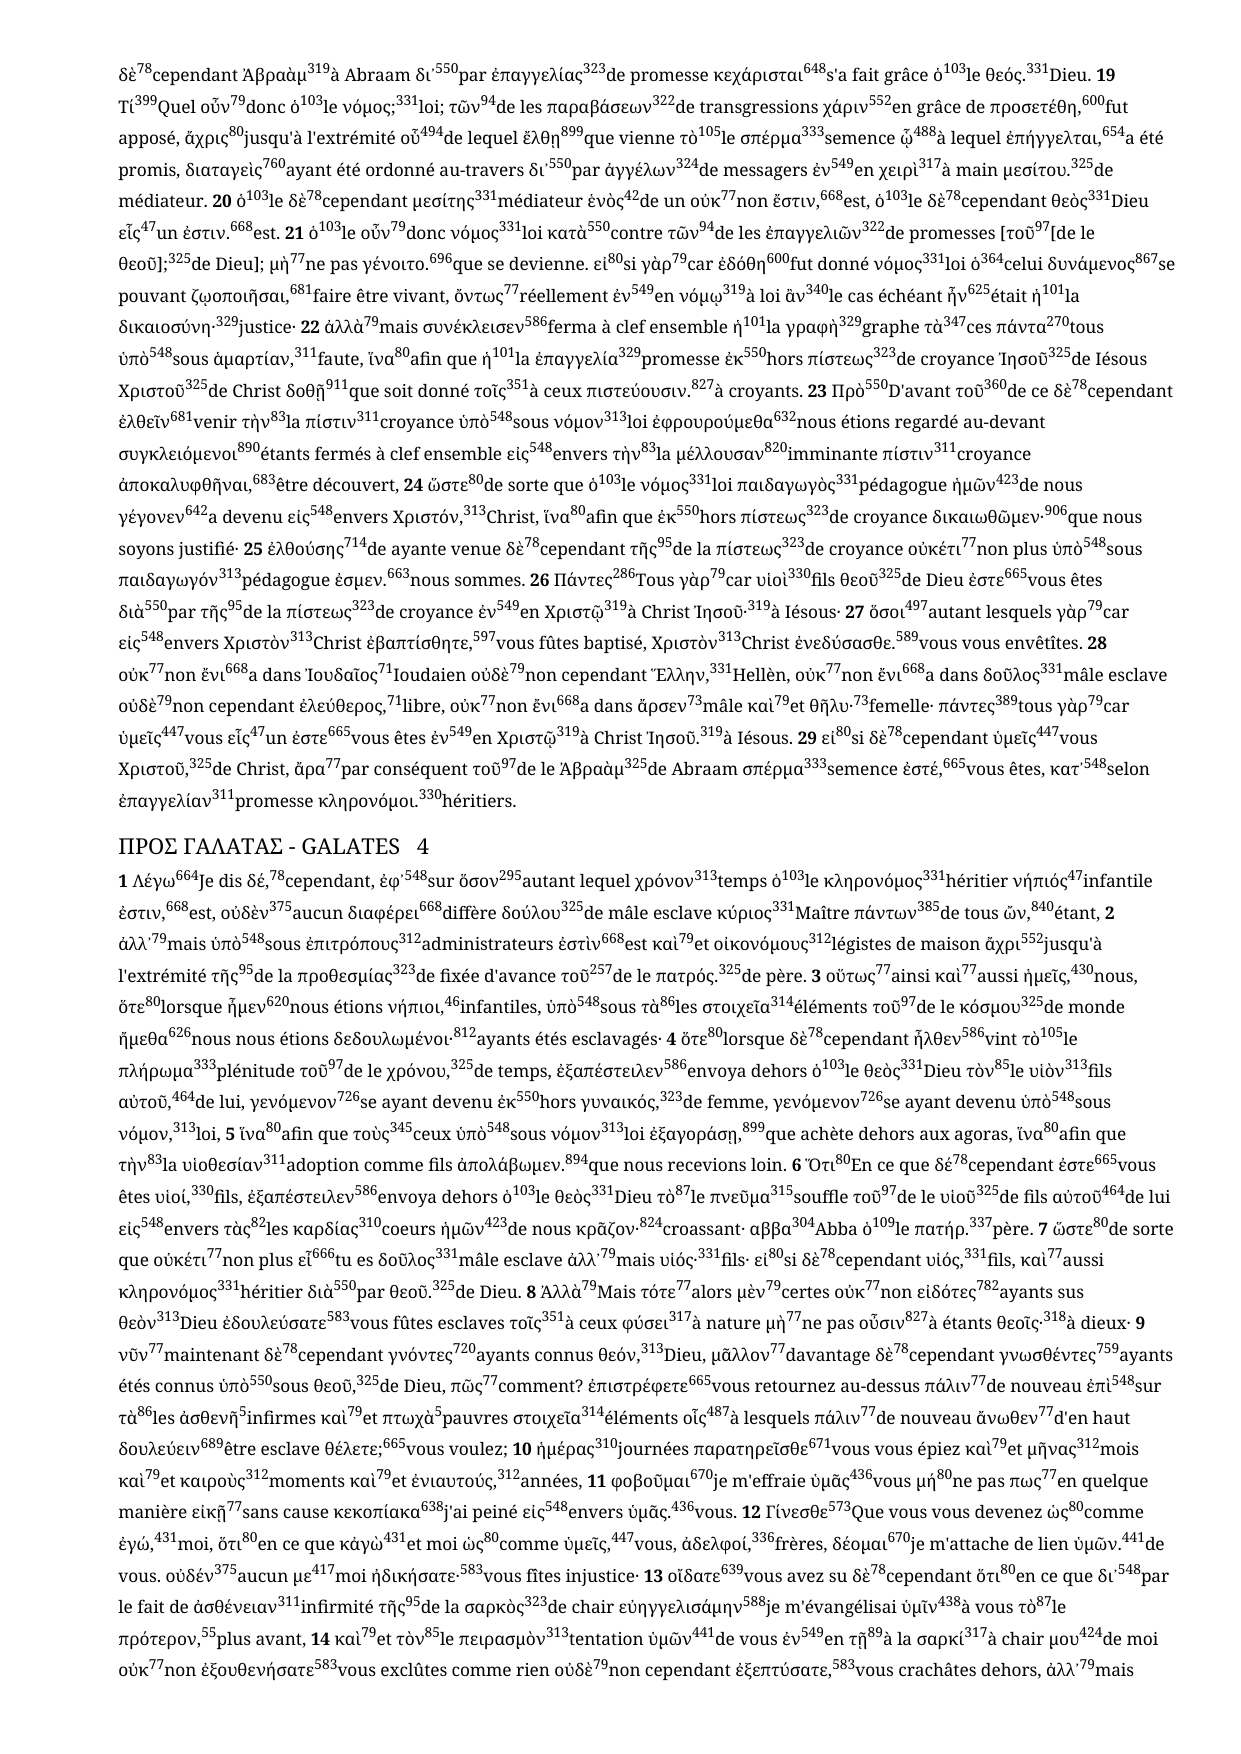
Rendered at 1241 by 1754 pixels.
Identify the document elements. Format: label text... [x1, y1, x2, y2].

text 1 Λέγω664Je dis δέ,78cependant, ἐφ᾽548sur ὅσον295autant lequel χρόνον313temps ὁ103le κληρονόμος331héritier νήπιός47infantile ἐστιν,668est, οὐδὲν375aucun διαφέρει668diffère δούλου325de mâle esclave κύριος331Maître πάντων385de tous ὤν,840étant, 2 ἀλλ᾽79mais ὑπὸ548sous ἐπιτρόπους312administrateurs ἐστὶν668est καὶ79et οἰκονόμους312légistes de maison ἄχρι552jusqu'à l'extrémité τῆς95de la προθεσμίας323de fixée d'avance τοῦ257de le πατρός.325de père. 3 οὕτως77ainsi καὶ77aussi ἡμεῖς,430nous, ὅτε80lorsque ἦμεν620nous étions νήπιοι,46infantiles, ὑπὸ548sous τὰ86les στοιχεῖα314éléments τοῦ97de le κόσμου325de monde ἤμεθα626nous nous étions δεδουλωμένοι·812ayants étés esclavagés· 4 ὅτε80lorsque δὲ78cependant ἦλθεν586vint τὸ105le πλήρωμα333plénitude τοῦ97de le χρόνου,325de temps, ἐξαπέστειλεν586envoya dehors ὁ103le θεὸς331Dieu τὸν85le υἱὸν313fils αὐτοῦ,464de lui, γενόμενον726se ayant devenu ἐκ550hors γυναικός,323de femme, γενόμενον726se ayant devenu ὑπὸ548sous νόμον,313loi, 5 ἵνα80afin que τοὺς345ceux ὑπὸ548sous νόμον313loi ἐξαγοράσῃ,899que achète dehors aux agoras, ἵνα80afin que τὴν83la υἱοθεσίαν311adoption comme fils ἀπολάβωμεν.894que nous recevions loin. 6 Ὅτι80En ce que δέ78cependant ἐστε665vous êtes υἱοί,330fils, ἐξαπέστειλεν586envoya dehors ὁ103le θεὸς331Dieu τὸ87le πνεῦμα315souffle τοῦ97de le υἱοῦ325de fils αὐτοῦ464de lui εἰς548envers τὰς82les καρδίας310coeurs ἡμῶν423de nous κρᾶζον·824croassant· αββα304Abba ὁ109le πατήρ.337père. 7 ὥστε80de sorte que οὐκέτι77non plus εἶ666tu es δοῦλος331mâle esclave ἀλλ᾽79mais υἱός·331fils· εἰ80si δὲ78cependant υἱός,331fils, καὶ77aussi κληρονόμος331héritier διὰ550par θεοῦ.325de Dieu. 8 Ἀλλὰ79Mais τότε77alors μὲν79certes οὐκ77non εἰδότες782ayants sus θεὸν313Dieu ἐδουλεύσατε583vous fûtes esclaves τοῖς351à ceux φύσει317à nature μὴ77ne pas οὖσιν827à étants θεοῖς·318à dieux· 9 νῦν77maintenant δὲ78cependant γνόντες720ayants connus θεόν,313Dieu, μᾶλλον77davantage δὲ78cependant γνωσθέντες759ayants étés connus ὑπὸ550sous θεοῦ,325de Dieu, πῶς77comment? ἐπιστρέφετε665vous retournez au-dessus πάλιν77de nouveau ἐπὶ548sur τὰ86les ἀσθενῆ5infirmes καὶ79et πτωχὰ5pauvres στοιχεῖα314éléments οἷς487à lesquels πάλιν77de nouveau ἄνωθεν77d'en haut δουλεύειν689être esclave θέλετε;665vous voulez; 10 ἡμέρας310journées παρατηρεῖσθε671vous vous épiez καὶ79et μῆνας312mois καὶ79et καιροὺς312moments καὶ79et ἐνιαυτούς,312années, 11 φοβοῦμαι670je m'effraie ὑμᾶς436vous μή80ne pas πως77en quelque manière εἰκῇ77sans cause κεκοπίακα638j'ai peiné εἰς548envers ὑμᾶς.436vous. 12 Γίνεσθε573Que vous vous devenez ὡς80comme ἐγώ,431moi, ὅτι80en ce que κἀγὼ431et moi ὡς80comme ὑμεῖς,447vous, ἀδελφοί,336frères, δέομαι670je m'attache de lien ὑμῶν.441de vous. οὐδέν375aucun με417moi ἠδικήσατε·583vous fîtes injustice· 13 οἴδατε639vous avez su δὲ78cependant ὅτι80en ce que δι᾽548par le fait de ἀσθένειαν311infirmité τῆς95de la σαρκὸς323de chair εὐηγγελισάμην588je m'évangélisai ὑμῖν438à vous τὸ87le πρότερον,55plus avant, 14 καὶ79et τὸν85le πειρασμὸν313tentation ὑμῶν441de vous ἐν549en τῇ89à la σαρκί317à chair μου424de moi οὐκ77non ἐξουθενήσατε583vous exclûtes comme rien οὐδὲ79non cependant ἐξεπτύσατε,583vous crachâtes dehors, ἀλλ᾽79mais ὡς80comme ἄγγελον313messager θεοῦ325de Dieu ἐδέξασθέ589vous vous acceptâtes με,417moi, ὡς80comme Χριστὸν313Christ Ἰησοῦν.313Iésous. 15 ποῦ77où? οὖν79donc ὁ103le μακαρισμὸς331état bienheureux ὑμῶν;441de vous; μαρτυρῶ664je témoigne γὰρ79car ὑμῖν438à vous ὅτι80en ce que εἰ80si δυνατὸν73puissant τοὺς84les ὀφθαλμοὺς312yeux ὑμῶν441de vous ἐξορύξαντες720ayants arrachés ἐδώκατέ583vous donnâtes μοι.420à moi. 16 ὥστε80de sorte que ἐχθρὸς71ennemi ὑμῶν441de vous γέγονα638j'ai devenu ἀληθεύων840étant vrai ὑμῖν;438à vous; 17 ζηλοῦσιν667zélent ὑμᾶς436vous οὐ77non καλῶς,77bellement, ἀλλ᾽79mais ἐκκλεῖσαι681fermer à clef au dehors ὑμᾶς436vous θέλουσιν,667veulent, ἵνα80afin que αὐτοὺς451eux ζηλοῦτε·918que vous zéliez· 18 καλὸν49beau δὲ78cependant ζηλοῦσθαι692être zélé ἐν549en καλῷ61à beau πάντοτε77en tout moment καὶ79et μὴ77ne pas μόνον77seulement ἐν549en τῷ354à ce παρεῖναί689être à côté με417moi πρὸς548vers ὑμᾶς.436vous. 19 τέκνα338enfants μου,424de moi, οὓς479lesquels πάλιν77de nouveau ὠδίνω664je ressens la douleur de l'accouchement μέχρις80jusqu'à οὗ494de lequel μορφωθῇ911que soit formé Χριστὸς331Christ ἐν549en ὑμῖν·438à vous· 20 ἤθελον621je voulais δὲ78cependant παρεῖναι689être à côté πρὸς548vers ὑμᾶς436vous ἄρτι77à l'instant καὶ79et ἀλλάξαι681changer τὴν83la φωνήν311son de voix μου,424de moi, ὅτι80en ce que ἀποροῦμαι670je m'embarrasse ἐν549en ὑμῖν.438à vous. 21 Λέγετέ569Dites μοι,420à moi, οἱ368ceux ὑπὸ548sous νόμον313loi θέλοντες844voulants εἶναι,689être, τὸν85le νόμον313loi οὐκ77non ἀκούετε;665vous écoutez; 22 γέγραπται654a été graphé γὰρ79car ὅτι80en ce que Ἀβραὰμ331Abraam δύο178deux υἱοὺς312fils ἔσχεν,586eut, ἕνα53un ἐκ550hors τῆς95de la παιδίσκης323de jeune servante καὶ79et ἕνα53un ἐκ550hors τῆς95de la ἐλευθέρας.63de libre. 23 ἀλλ᾽79mais ὁ364celui μὲν79certes ἐκ550hors τῆς95de la παιδίσκης323de jeune servante κατὰ548selon σάρκα311chair γεγέννηται,654a été engendré, ὁ364celui δὲ78cependant ἐκ550hors τῆς95de la ἐλευθέρας63de libre δι᾽550par ἐπαγγελίας.323de promesse. 24 ἅτινά499lesquels des quelconques ἐστιν668est ἀλληγορούμενα·892étants allégorisés· αὗται361celles-ci γάρ79car εἰσιν667sont δύο194deux διαθῆκαι,328dispositions, μία69une μὲν79certes ἀπὸ550au loin ὄρους327de montagne Σινᾶ327de Sinaï εἰς548envers δουλείαν311esclavage γεννῶσα,838engendrante, ἥτις496laquelle une quelconque ἐστὶν668est Ἁγάρ.329Agar. 25 τὸ366ce δὲ78cependant Ἁγὰρ329Agar Σινᾶ333Sinaï ὄρος333montagne ἐστὶν668est ἐν549en τῇ89à la Ἀραβίᾳ·317à Arabie· συστοιχεῖ668aligne au même rang avec δὲ78cependant τῇ89à la νῦν77maintenant Ἰερουσαλήμ,317à Ierousalem, δουλεύει668est esclave γὰρ79car μετὰ550avec τῶν98de les τέκνων326de enfants αὐτῆς.462de elle. 26 ἡ362celle δὲ78cependant ἄνω77en haut Ἰερουσαλὴμ329Ierousalem ἐλευθέρα45libre ἐστίν,668est, ἥτις496laquelle une quelconque ἐστὶν668est μήτηρ329mère ἡμῶν·423de nous· 27 γέγραπται654a été graphé γάρ·79car· εὐφράνθητι,563sois réjoui, στεῖρα74stérile ἡ367celle οὐ77non τίκτουσα,843enfantante, ῥῆξον554fracasse καὶ79et βόησον,554beugle, ἡ367celle οὐκ77non ὠδίνουσα·843ressentante la douleur de l'accouchement· ὅτι80en ce que πολλὰ391nombreux τὰ104les τέκνα332enfants τῆς95de la ἐρήμου63de déserte μᾶλλον77davantage ἢ79ou τῆς356de celle ἐχούσης832de ayante τὸν85le ἄνδρα.313homme. 28 Ὑμεῖς447Vous δέ,78cependant, ἀδελφοί,336frères, κατὰ548selon Ἰσαὰκ313Isaak ἐπαγγελίας323de promesse τέκνα332enfants ἐστέ.665vous êtes. 29 ἀλλ᾽79mais ὥσπερ80comme certes τότε77alors ὁ364celui κατὰ548selon σάρκα311chair γεννηθεὶς760ayant été engendré ἐδίωκεν625poursuivait τὸν346celui κατὰ548selon πνεῦμα,315souffle, οὕτως77ainsi καὶ77aussi νῦν.77maintenant. 30 ἀλλὰ79mais τί399quel λέγει668dit ἡ101la γραφή;329graphe; ἔκβαλε554éjecte τὴν83la παιδίσκην311jeune servante καὶ79et τὸν85le υἱὸν313fils αὐτῆς·462de elle· οὐ77non γὰρ79car μὴ77ne pas κληρονομήσει606héritera ὁ103le υἱὸς331fils τῆς95de la παιδίσκης323de jeune servante μετὰ550avec τοῦ97de le υἱοῦ325de fils τῆς95de la ἐλευθέρας.63de libre. 31 διό,79c'est pourquoi, ἀδελφοί,336frères, οὐκ77non ἐσμὲν663nous sommes παιδίσκης323de jeune servante τέκνα332enfants ἀλλὰ79mais τῆς95de la ἐλευθέρας.63de libre. [118, 865, 1181, 1682]
text 1 Ὦ340O ἀνόητοι26inintelligents Γαλάται,336Galates, τίς410quel ὑμᾶς436vous ἐβάσκανεν,586jeta mauvais oeil, οἷς485à lesquels κατ᾽548selon ὀφθαλμοὺς312yeux Ἰησοῦς331Iésous Χριστὸς331Christ προεγράφη600fut graphé d'avance ἐσταυρωμένος;813ayant été crucifié; 2 τοῦτο348ce-ci μόνον77seulement θέλω664je veux μαθεῖν681apprendre ἀφ᾽550au loin ὑμῶν·441de vous· ἐξ550hors ἔργων326de travaux νόμου325de loi τὸ87le πνεῦμα315souffle ἐλάβετε583vous prîtes ἢ79ou ἐξ550hors ἀκοῆς323de ouïe πίστεως;323de croyance; 3 οὕτως77ainsi ἀνόητοί46inintelligents ἐστε,665vous êtes, ἐναρξάμενοι739se ayants originés dedans πνεύματι321à souffle νῦν77maintenant σαρκὶ317à chair ἐπιτελεῖσθε;671vous vous achevez au-dessus; 4 τοσαῦτα347aussi grands ἐπάθετε583vous souffrîtes εἰκῇ;77sans cause; εἴ80si γε340du moins καὶ77aussi εἰκῇ.77sans cause. 5 ὁ364celui οὖν79donc ἐπιχορηγῶν840fournissant comme chorège au dessus ὑμῖν438à vous τὸ87le πνεῦμα315souffle καὶ79et ἐνεργῶν840énergisant δυνάμεις310puissances ἐν549en ὑμῖν,438à vous, ἐξ550hors ἔργων326de travaux νόμου325de loi ἢ79ou ἐξ550hors ἀκοῆς323de ouïe πίστεως;323de croyance; 6 Καθὼς77De haut en bas comme Ἀβραὰμ331Abraam ἐπίστευσεν586crut τῷ91à le θεῷ,319à Dieu, καὶ79et ἐλογίσθη600fut calculé αὐτῷ458à lui εἰς548envers δικαιοσύνην·311justice· 7 γινώσκετε569connaissez ἄρα77par conséquent ὅτι80en ce que οἱ363ceux ἐκ550hors πίστεως,323de croyance, οὗτοι155ceux-ci υἱοί330fils εἰσιν667sont Ἀβραάμ.325de Abraam. 8 προϊδοῦσα719ayante vue en avant δὲ78cependant ἡ101la γραφὴ329graphe ὅτι80en ce que ἐκ550hors πίστεως323de croyance δικαιοῖ668justifie τὰ86les ἔθνη314ethnies ὁ103le θεός,331Dieu, προευηγγελίσατο592se évangélisa avant τῷ91à le Ἀβραὰμ319à Abraam ὅτι80en ce que ἐνευλογηθήσονται618seront élogié dans ἐν549en σοὶ439à toi πάντα288tous τὰ104les ἔθνη·332ethnies· 9 ὥστε80de sorte que οἱ363ceux ἐκ550hors πίστεως323de croyance εὐλογοῦνται679sont élogiés σὺν549avec τῷ91à le πιστῷ10à croyable Ἀβραάμ.319à Abraam. 10 Ὅσοι497Autant lesquels γὰρ79car ἐξ550hors ἔργων326de travaux νόμου325de loi εἰσίν,667sont, ὑπὸ548sous κατάραν311imprécation de haut en bas εἰσίν·667sont· γέγραπται654a été graphé γὰρ79car ὅτι80en ce que ἐπικατάρατος47maudit sur πᾶς390tout ὃς498lequel οὐκ77non ἐμμένει668reste dans πᾶσιν379à tous τοῖς353à ces γεγραμμένοις802à ayants étés graphés ἐν549en τῷ93à le βιβλίῳ321à papier de bible τοῦ97de le νόμου325de loi τοῦ360de ce ποιῆσαι681faire αὐτά.453eux. 11 ὅτι80en ce que δὲ78cependant ἐν549en νόμῳ319à loi οὐδεὶς390aucun δικαιοῦται680est justifié παρὰ549à côté τῷ91à le θεῷ319à Dieu δῆλον,49évident, ὅτι80en ce que ὁ103le δίκαιος71juste ἐκ550hors πίστεως323de croyance ζήσεται·612se vivra· 12 ὁ103le δὲ78cependant νόμος331loi οὐκ77non ἔστιν668est ἐκ550hors πίστεως,323de croyance, ἀλλ᾽79mais ὁ364celui ποιήσας721ayant fait αὐτὰ453eux ζήσεται612se vivra ἐν549en αὐτοῖς.459à eux. 13 Χριστὸς331Christ ἡμᾶς416nous ἐξηγόρασεν586acheta dehors aux agoras ἐκ550hors τῆς95de la κατάρας323de imprécation de haut en bas τοῦ97de le νόμου325de loi γενόμενος740se ayant devenu ὑπὲρ550au-dessus ἡμῶν423de nous κατάρα,329imprécation de haut en bas, ὅτι80en ce que γέγραπται·654a été graphé· ἐπικατάρατος47maudit sur πᾶς287tout ὁ364celui κρεμάμενος867se suspendant ἐπὶ550sur ξύλου,327de bois, 14 ἵνα80afin que εἰς548envers τὰ86les ἔθνη314ethnies ἡ101la εὐλογία329éloge τοῦ97de le Ἀβραὰμ325de Abraam γένηται905que se devienne ἐν549en Χριστῷ319à Christ Ἰησοῦ,325de Iésous, ἵνα80afin que τὴν83la ἐπαγγελίαν311promesse τοῦ99de le πνεύματος327de souffle λάβωμεν894que nous prenions διὰ550par τῆς95de la πίστεως.323de croyance. 15 Ἀδελφοί,336Frères, κατὰ548selon ἄνθρωπον313être humain λέγω·664je dis· ὅμως77pourtant ἀνθρώπου325de être humain κεκυρωμένην794ayante étée confirmée διαθήκην311disposition οὐδεὶς390aucun ἀθετεῖ668démet ἢ79ou ἐπιδιατάσσεται.674se ordonne au-travers au-dessus. 16 τῷ91à le δὲ78cependant Ἀβραὰμ319à Abraam ἐρρέθησαν599furent dit αἱ100les ἐπαγγελίαι328promesses καὶ79et τῷ93à le σπέρματι321à semence αὐτοῦ.464de lui. οὐ77non λέγει·668dit· καὶ79et τοῖς92à les σπέρμασιν,320à semences, ὡς80comme ἐπὶ550sur πολλῶν385de nombreux ἀλλ᾽79mais ὡς80comme ἐφ᾽550sur ἑνός·67de un· καὶ79et τῷ93à le σπέρματί321à semence σου,442de toi, ὅς498lequel ἐστιν668est Χριστός.331Christ. 17 τοῦτο348ce-ci δὲ78cependant λέγω·664je dis· διαθήκην311disposition προκεκυρωμένην794ayante étée confirmée d'avance ὑπὸ550sous τοῦ97de le θεοῦ325de Dieu ὁ103le μετὰ548après τετρακόσια180quatre cents καὶ79et τριάκοντα180trente ἔτη314ans γεγονὼς783ayant devenu νόμος331loi οὐκ77non ἀκυροῖ668annule εἰς548envers τὸ348ce καταργῆσαι681rendre complètement sans travail τὴν83la ἐπαγγελίαν.311promesse. 18 εἰ80si γὰρ79car ἐκ550hors νόμου325de loi ἡ101la κληρονομία,329héritage, οὐκέτι77non plus ἐξ550hors ἐπαγγελίας·323de promesse· τῷ91à le δὲ78cependant Ἀβραὰμ319à Abraam δι᾽550par ἐπαγγελίας323de promesse κεχάρισται648s'a fait grâce ὁ103le θεός.331Dieu. 19 Τί399Quel οὖν79donc ὁ103le νόμος;331loi; τῶν94de les παραβάσεων322de transgressions χάριν552en grâce de προσετέθη,600fut apposé, ἄχρις80jusqu'à l'extrémité οὗ494de lequel ἔλθῃ899que vienne τὸ105le σπέρμα333semence ᾧ488à lequel ἐπήγγελται,654a été promis, διαταγεὶς760ayant été ordonné au-travers δι᾽550par ἀγγέλων324de messagers ἐν549en χειρὶ317à main μεσίτου.325de médiateur. 20 ὁ103le δὲ78cependant μεσίτης331médiateur ἑνὸς42de un οὐκ77non ἔστιν,668est, ὁ103le δὲ78cependant θεὸς331Dieu εἷς47un ἐστιν.668est. 21 ὁ103le οὖν79donc νόμος331loi κατὰ550contre τῶν94de les ἐπαγγελιῶν322de promesses [τοῦ97[de le θεοῦ];325de Dieu]; μὴ77ne pas γένοιτο.696que se devienne. εἰ80si γὰρ79car ἐδόθη600fut donné νόμος331loi ὁ364celui δυνάμενος867se pouvant ζῳοποιῆσαι,681faire être vivant, ὄντως77réellement ἐν549en νόμῳ319à loi ἂν340le cas échéant ἦν625était ἡ101la δικαιοσύνη·329justice· 22 ἀλλὰ79mais συνέκλεισεν586ferma à clef ensemble ἡ101la γραφὴ329graphe τὰ347ces πάντα270tous ὑπὸ548sous ἁμαρτίαν,311faute, ἵνα80afin que ἡ101la ἐπαγγελία329promesse ἐκ550hors πίστεως323de croyance Ἰησοῦ325de Iésous Χριστοῦ325de Christ δοθῇ911que soit donné τοῖς351à ceux πιστεύουσιν.827à croyants. 23 Πρὸ550D'avant τοῦ360de ce δὲ78cependant ἐλθεῖν681venir τὴν83la πίστιν311croyance ὑπὸ548sous νόμον313loi ἐφρουρούμεθα632nous étions regardé au-devant συγκλειόμενοι890étants fermés à clef ensemble εἰς548envers τὴν83la μέλλουσαν820imminante πίστιν311croyance ἀποκαλυφθῆναι,683être découvert, 24 ὥστε80de sorte que ὁ103le νόμος331loi παιδαγωγὸς331pédagogue ἡμῶν423de nous γέγονεν642a devenu εἰς548envers Χριστόν,313Christ, ἵνα80afin que ἐκ550hors πίστεως323de croyance δικαιωθῶμεν·906que nous soyons justifié· 25 ἐλθούσης714de ayante venue δὲ78cependant τῆς95de la πίστεως323de croyance οὐκέτι77non plus ὑπὸ548sous παιδαγωγόν313pédagogue ἐσμεν.663nous sommes. 26 Πάντες286Tous γὰρ79car υἱοὶ330fils θεοῦ325de Dieu ἐστε665vous êtes διὰ550par τῆς95de la πίστεως323de croyance ἐν549en Χριστῷ319à Christ Ἰησοῦ·319à Iésous· 27 ὅσοι497autant lesquels γὰρ79car εἰς548envers Χριστὸν313Christ ἐβαπτίσθητε,597vous fûtes baptisé, Χριστὸν313Christ ἐνεδύσασθε.589vous vous envêtîtes. 28 οὐκ77non ἔνι668a dans Ἰουδαῖος71Ioudaien οὐδὲ79non cependant Ἕλλην,331Hellèn, οὐκ77non ἔνι668a dans δοῦλος331mâle esclave οὐδὲ79non cependant ἐλεύθερος,71libre, οὐκ77non ἔνι668a dans ἄρσεν73mâle καὶ79et θῆλυ·73femelle· πάντες389tous γὰρ79car ὑμεῖς447vous εἷς47un ἐστε665vous êtes ἐν549en Χριστῷ319à Christ Ἰησοῦ.319à Iésous. 29 εἰ80si δὲ78cependant ὑμεῖς447vous Χριστοῦ,325de Christ, ἄρα77par conséquent τοῦ97de le Ἀβραὰμ325de Abraam σπέρμα333semence ἐστέ,665vous êtes, κατ᾽548selon ἐπαγγελίαν311promesse κληρονόμοι.330héritiers. [118, 59, 1181, 812]
text ΠΡΟΣ ΓΑΛΑΤΑΣ - GALATES 4 [118, 831, 1181, 861]
